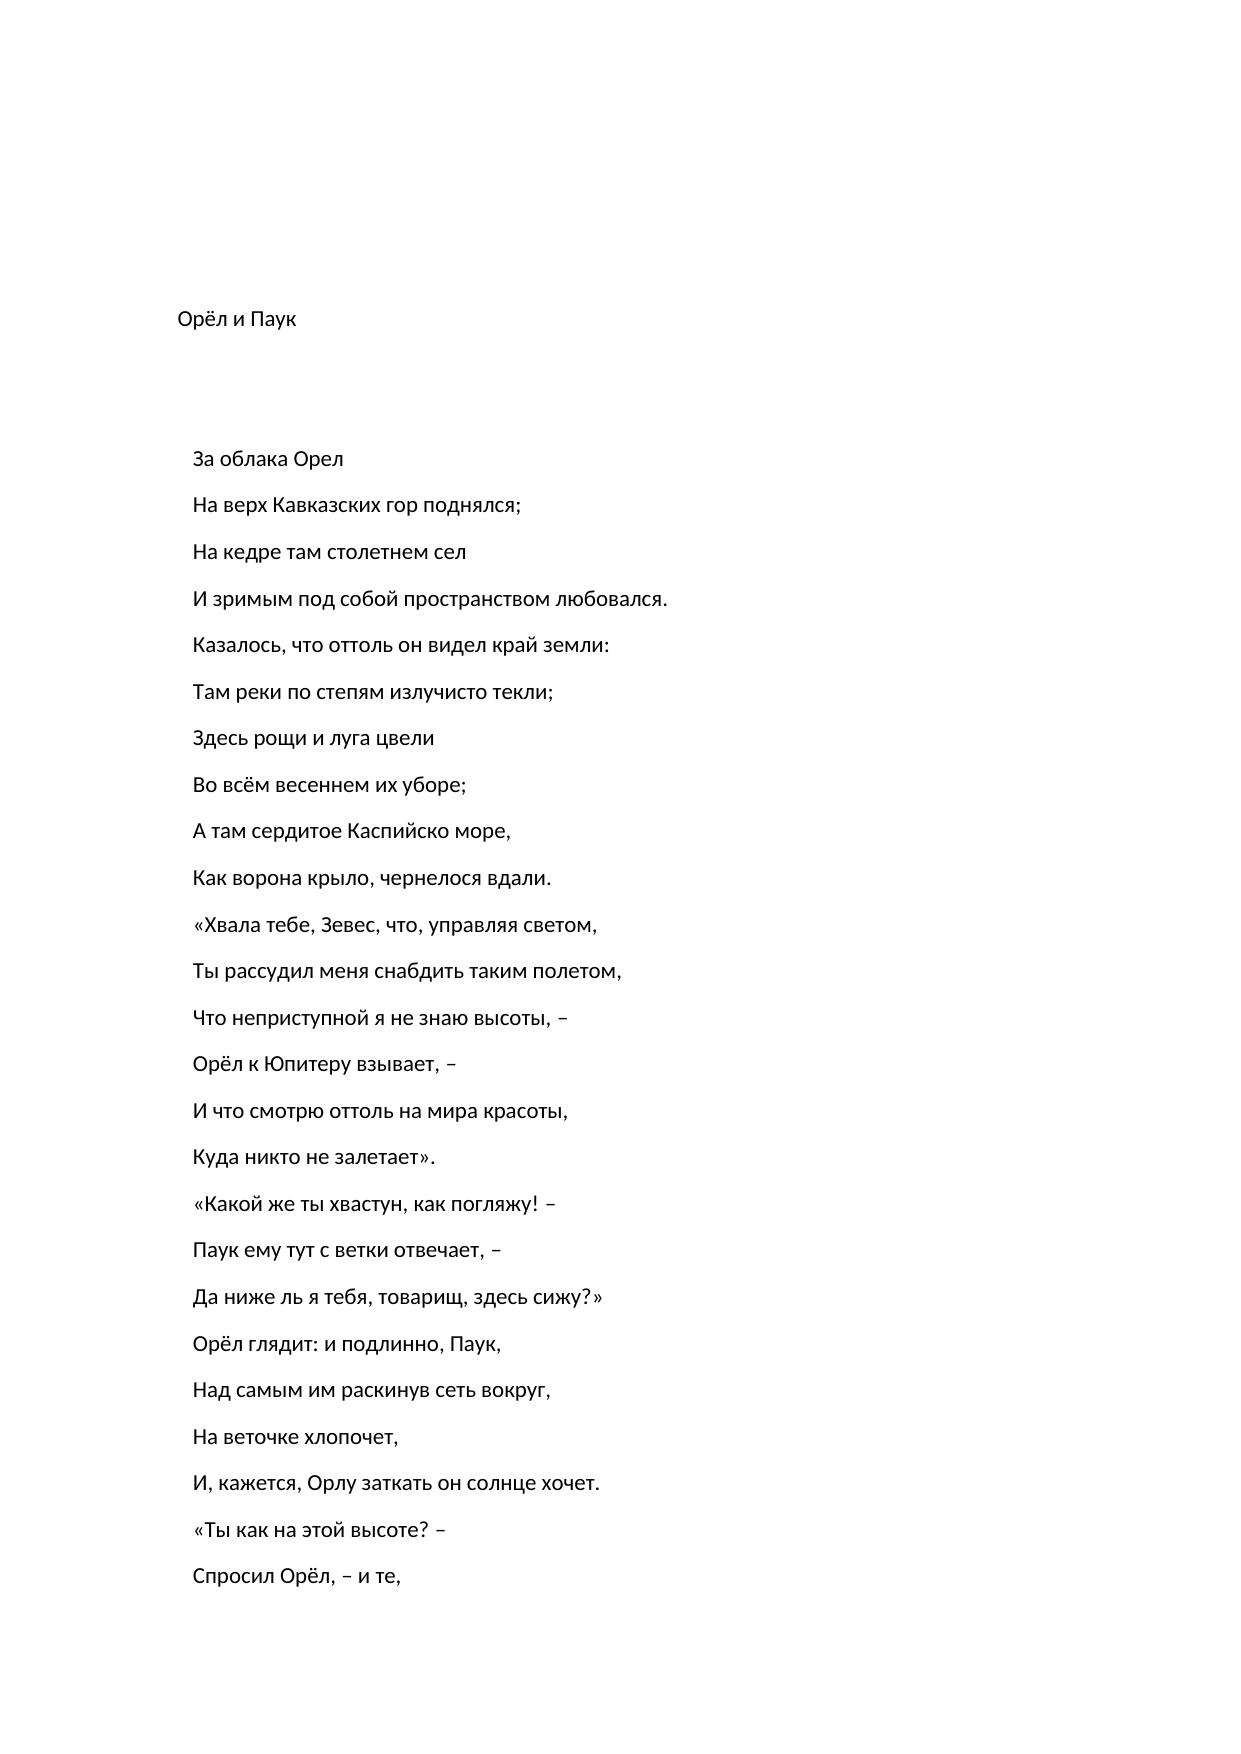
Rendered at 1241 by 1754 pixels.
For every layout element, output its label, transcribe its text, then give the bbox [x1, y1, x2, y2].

text Орёл глядит: и подлинно, Паук, [177, 1329, 1152, 1357]
text Куда никто не залетает». [177, 1142, 1152, 1171]
text Паук ему тут с ветки отвечает, – [177, 1236, 1152, 1264]
text Во всём весеннем их уборе; [177, 770, 1152, 798]
text На веточке хлопочет, [177, 1422, 1152, 1450]
text Казалось, что оттоль он видел край земли: [177, 630, 1152, 658]
text На кедре там столетнем сел [177, 537, 1152, 565]
text На верх Кавказских гор поднялся; [177, 491, 1152, 519]
text Там реки по степям излучисто текли; [177, 677, 1152, 705]
text А там сердитое Каспийско море, [177, 817, 1152, 844]
text Спросил Орёл, – и те, [177, 1562, 1152, 1589]
text Ты рассудил меня снабдить таким полетом, [177, 956, 1152, 984]
text За облака Орел [177, 444, 1152, 472]
text Над самым им раскинув сеть вокруг, [177, 1375, 1152, 1403]
text «Ты как на этой высоте? – [177, 1515, 1152, 1543]
text Здесь рощи и луга цвели [177, 723, 1152, 751]
text И что смотрю оттоль на мира красоты, [177, 1096, 1152, 1124]
text «Хвала тебе, Зевес, что, управляя светом, [177, 910, 1152, 938]
text Орёл к Юпитеру взывает, – [177, 1049, 1152, 1077]
text Что неприступной я не знаю высоты, – [177, 1003, 1152, 1031]
text Орёл и Паук [177, 304, 1152, 332]
text Как ворона крыло, чернелося вдали. [177, 863, 1152, 891]
text «Какой же ты хвастун, как погляжу! – [177, 1189, 1152, 1217]
text И зримым под собой пространством любовался. [177, 584, 1152, 612]
text И, кажется, Орлу заткать он солнце хочет. [177, 1468, 1152, 1496]
text Да ниже ль я тебя, товарищ, здесь сижу?» [177, 1282, 1152, 1310]
